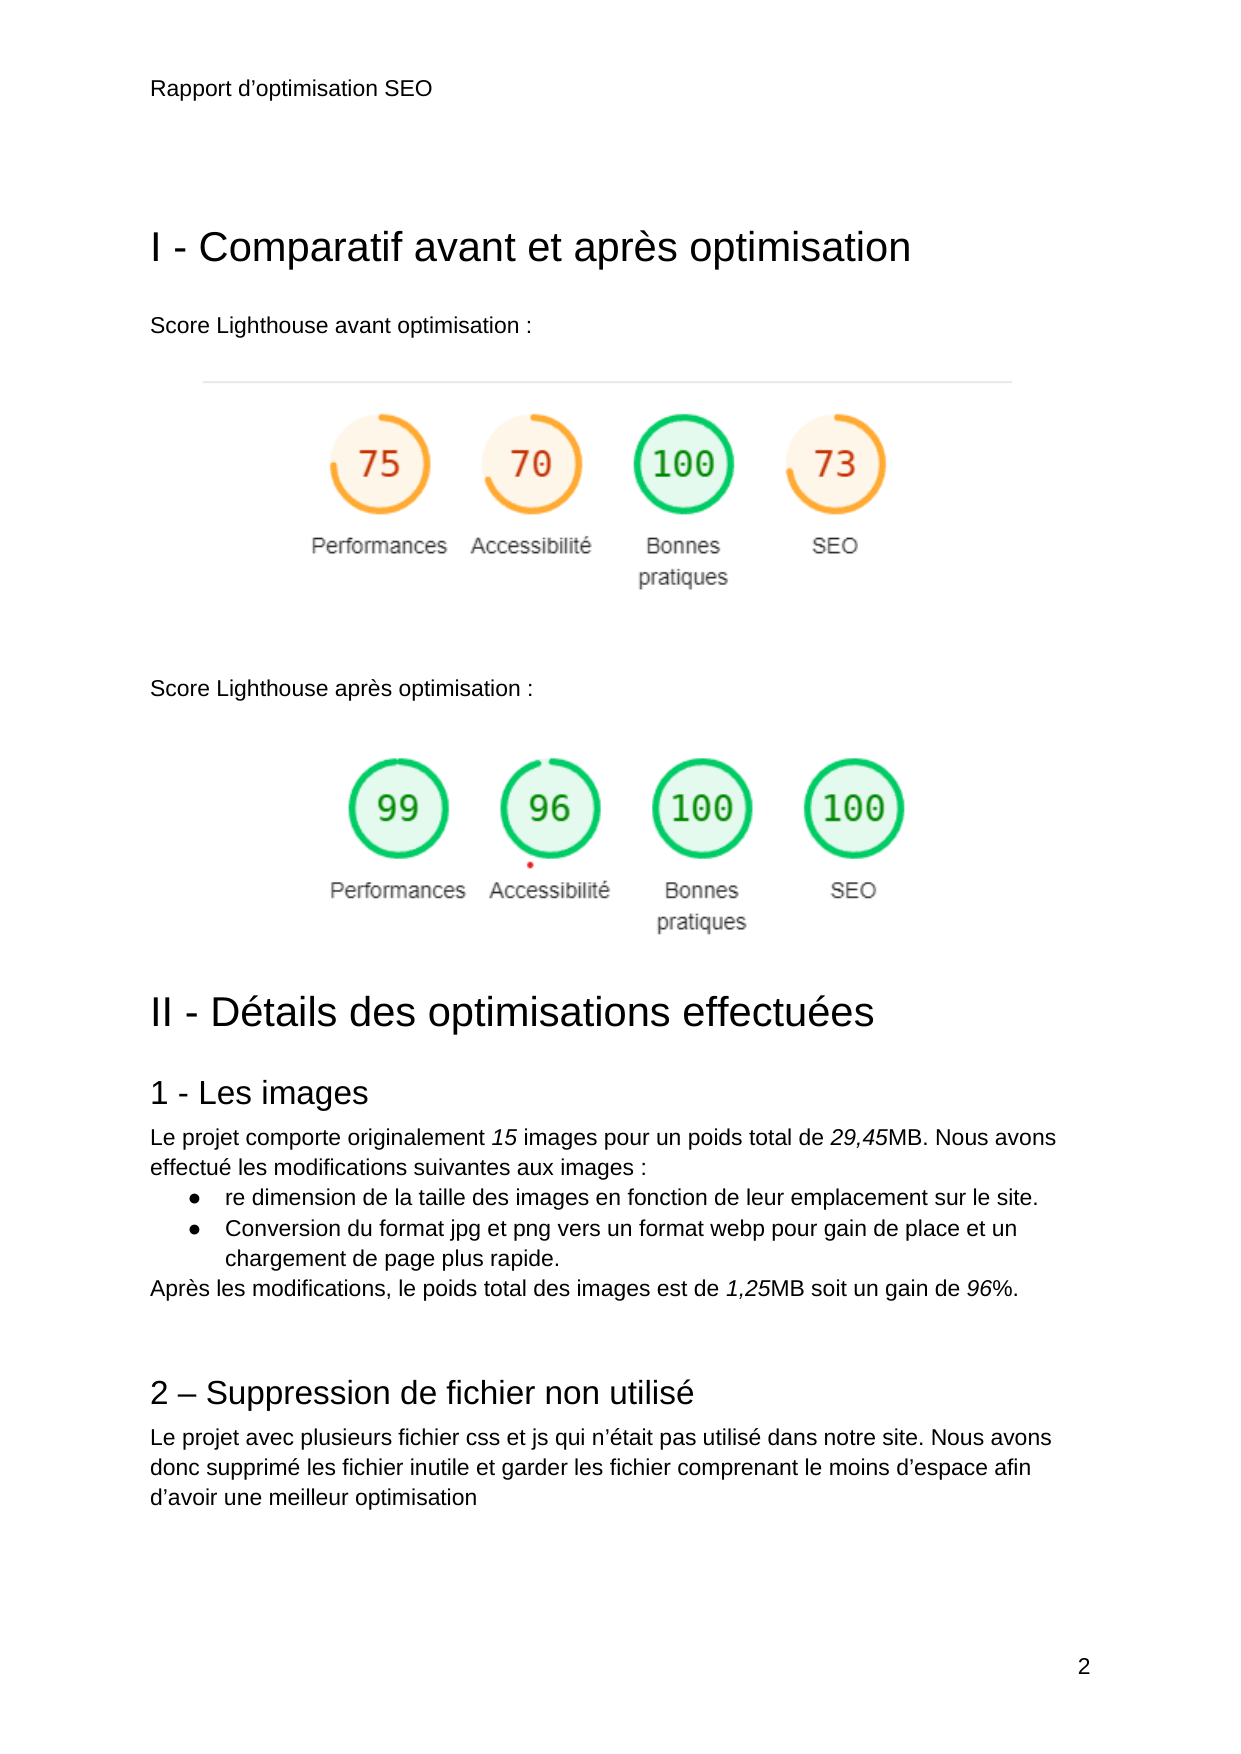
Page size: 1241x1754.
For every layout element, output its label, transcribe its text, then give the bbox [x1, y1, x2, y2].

picture [216, 735, 1024, 947]
subtitle 2 – Suppression de fichier non utilisé [150, 1373, 1090, 1411]
text Le projet avec plusieurs fichier css et js qui n’était pas utilisé dans notre site. Nous avons donc supprimé les fichier inutile et garder les fichier comprenant le moins d’espace afin d’avoir une meilleur optimisation [150, 1424, 1090, 1511]
subtitle 1 - Les images [150, 1073, 1090, 1111]
text Le projet comporte originalement 15 images pour un poids total de 29,45MB. Nous avons effectué les modifications suivantes aux images : [150, 1124, 1090, 1180]
picture [202, 380, 1013, 610]
text Score Lighthouse après optimisation : [150, 675, 1090, 701]
list re dimension de la taille des images en fonction de leur emplacement sur le site. [187, 1184, 1090, 1211]
list Conversion du format jpg et png vers un format webp pour gain de place et un chargement de page plus rapide. [187, 1214, 1090, 1271]
text Après les modifications, le poids total des images est de 1,25MB soit un gain de 96%. [150, 1275, 1090, 1301]
subtitle I - Comparatif avant et après optimisation [150, 222, 1090, 270]
subtitle II - Détails des optimisations effectuées [150, 987, 1090, 1035]
text Score Lighthouse avant optimisation : [150, 312, 1090, 339]
